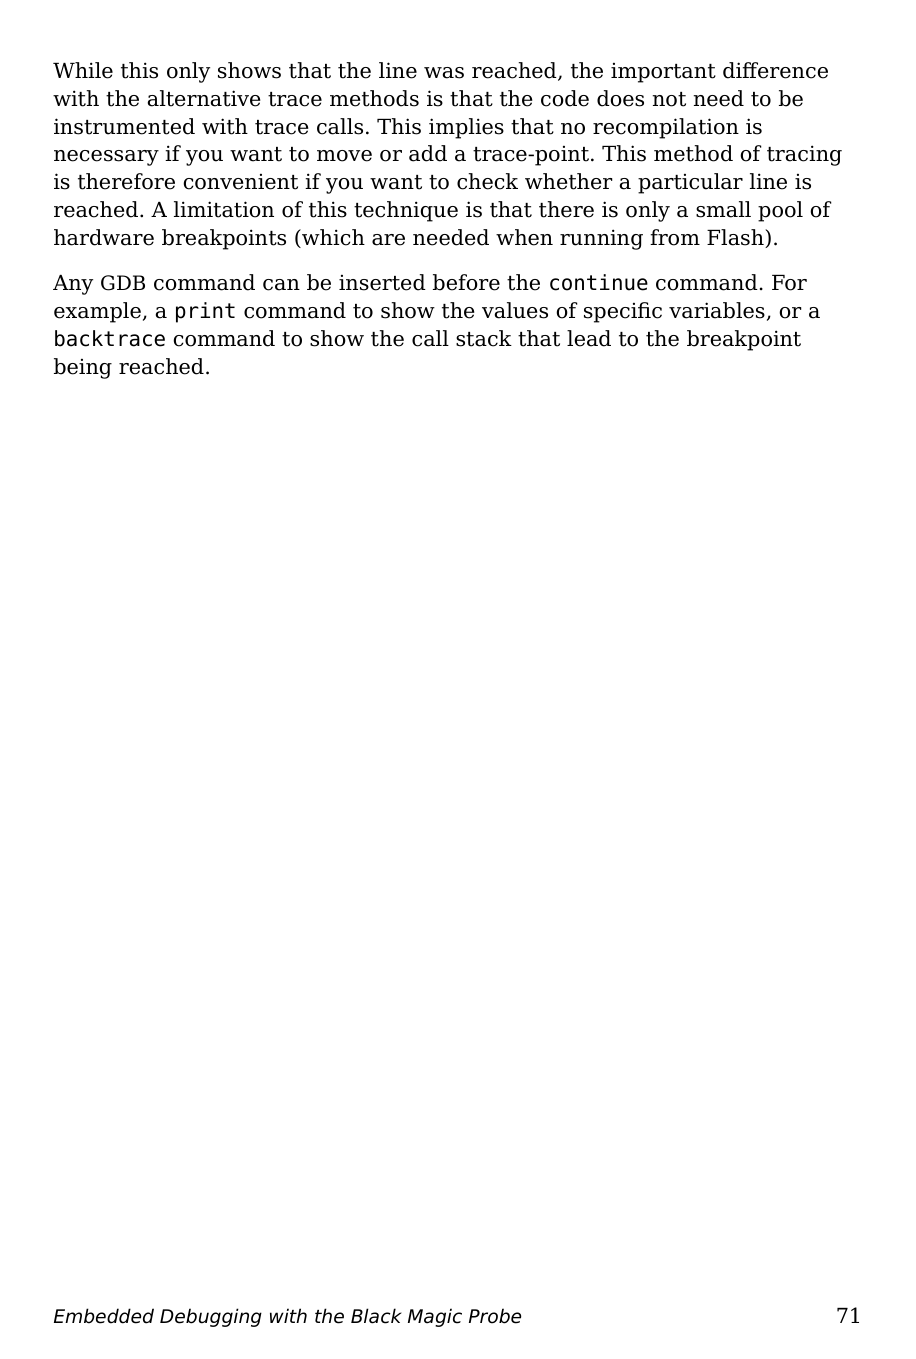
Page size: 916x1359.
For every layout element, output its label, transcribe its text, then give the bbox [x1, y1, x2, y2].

text Any GDB command can be inserted before the continue command. For example, a print command to show the values of specific variables, or a backtrace command to show the call stack that lead to the breakpoint being reached. [53, 271, 862, 379]
text While this only shows that the line was reached, the important difference with the alternative trace methods is that the code does not need to be instrumented with trace calls. This implies that no recompilation is necessary if you want to move or add a trace-point. This method of tracing is therefore convenient if you want to check whether a particular line is reached. A limitation of this technique is that there is only a small pool of hardware breakpoints (which are needed when running from Flash). [53, 59, 862, 250]
